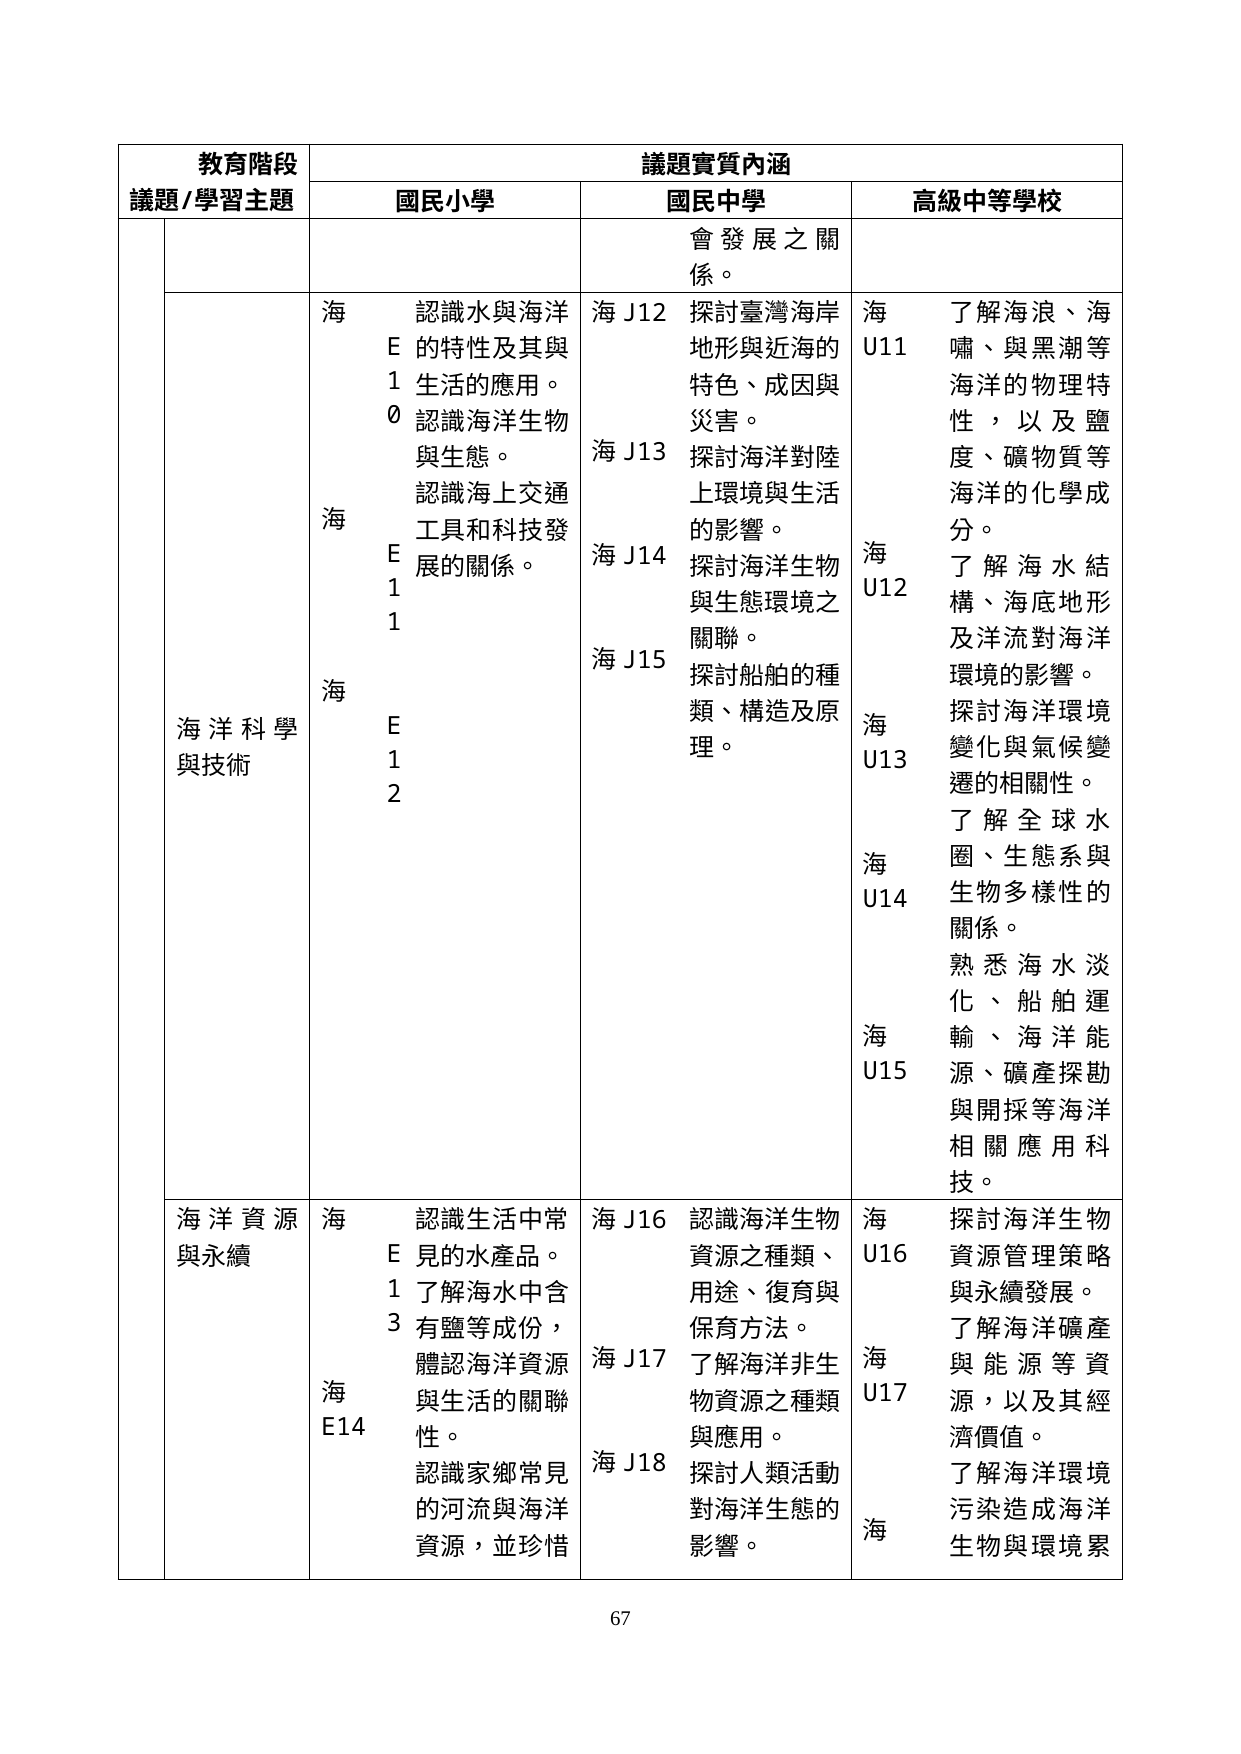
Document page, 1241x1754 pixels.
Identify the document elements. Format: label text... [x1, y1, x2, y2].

table_cell 國民中學 [581, 182, 851, 218]
table_cell 海U16 海U17 海 [852, 1200, 938, 1579]
table_cell 了解海浪、海嘯、與黑潮等海洋的物理特性，以及鹽度、礦物質等海洋的化學成分。 了解海水結構、海底地形及洋流對海洋環境的影響。 探討海洋環境變化與氣候變遷的相關性。 了解全球水圈、生態系與生物多樣性的關係。 熟悉海水淡化、船舶運輸、海洋能源、礦產探勘與開採等海洋相關應用科技。 [938, 293, 1122, 1199]
table_cell [119, 219, 164, 1579]
table_cell [581, 219, 678, 292]
table_cell 探討臺灣海岸地形與近海的特色、成因與災害。 探討海洋對陸上環境與生活的影響。 探討海洋生物與生態環境之關聯。 探討船舶的種類、構造及原理。 [678, 293, 851, 1199]
table_cell 認識水與海洋的特性及其與生活的應用。 認識海洋生物與生態。 認識海上交通工具和科技發展的關係。 [404, 293, 580, 1199]
table_cell [165, 219, 309, 292]
table_cell [938, 219, 1122, 292]
table_header 教育階段 議題/學習主題 [119, 145, 309, 218]
table_cell 海洋資源與永續 [165, 1200, 309, 1579]
table_header 議題實質內涵 [310, 145, 1122, 181]
table_cell 高級中等學校 [852, 182, 1122, 218]
table_cell 海U11 海U12 海U13 海U14 海U15 [852, 293, 938, 1199]
table_cell 探討海洋生物資源管理策略與永續發展。 了解海洋礦產與能源等資源，以及其經濟價值。 了解海洋環境污染造成海洋生物與環境累 [938, 1200, 1122, 1579]
table_cell [852, 219, 938, 292]
table_cell 認識生活中常見的水產品。 了解海水中含有鹽等成份，體認海洋資源與生活的關聯性。 認識家鄉常見的河流與海洋資源，並珍惜 [404, 1200, 580, 1579]
table_cell 海洋科學與技術 [165, 293, 309, 1199]
table_cell [404, 219, 580, 292]
table_cell 認識海洋生物資源之種類、用途、復育與保育方法。 了解海洋非生物資源之種類與應用。 探討人類活動對海洋生態的影響。 [678, 1200, 851, 1579]
table_cell 海E10 海E11 海E12 [310, 293, 403, 1199]
table_cell 會發展之關係。 [678, 219, 851, 292]
table_cell 海E13 海E14 [310, 1200, 403, 1579]
table_cell [310, 219, 403, 292]
table_cell 海J12 海J13 海J14 海J15 [581, 293, 678, 1199]
table_cell 國民小學 [310, 182, 580, 218]
table_cell 海J16 海J17 海J18 [581, 1200, 678, 1579]
